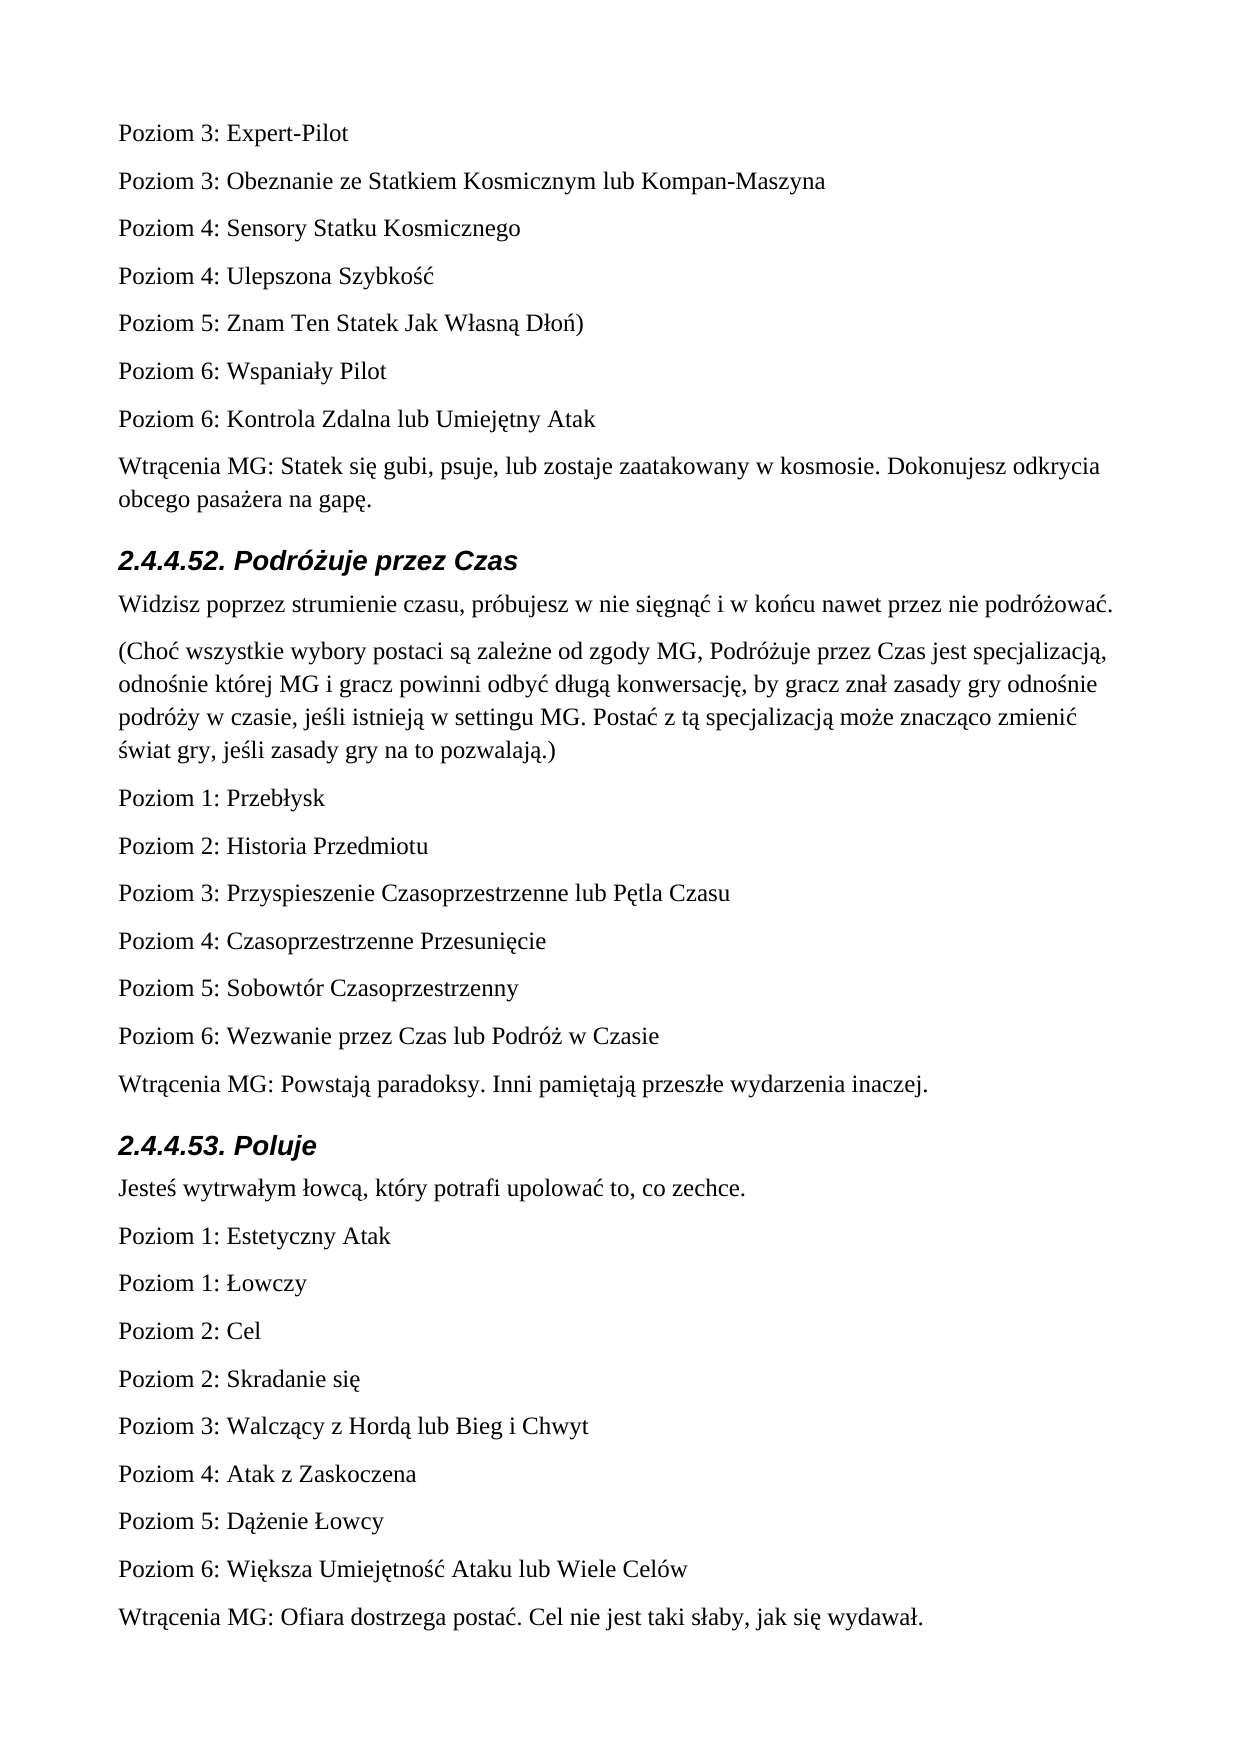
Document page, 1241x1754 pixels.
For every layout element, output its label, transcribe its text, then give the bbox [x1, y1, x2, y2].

text Widzisz poprzez strumienie czasu, próbujesz w nie sięgnąć i w końcu nawet przez nie podróżować. [118, 589, 1122, 618]
text Poziom 3: Przyspieszenie Czasoprzestrzenne lub Pętla Czasu [118, 878, 1122, 907]
text Poziom 6: Wspaniały Pilot [118, 356, 1122, 385]
text Poziom 1: Łowczy [118, 1268, 1122, 1297]
text Poziom 4: Sensory Statku Kosmicznego [118, 213, 1122, 242]
text Poziom 5: Znam Ten Statek Jak Własną Dłoń) [118, 308, 1122, 337]
text Poziom 6: Wezwanie przez Czas lub Podróż w Czasie [118, 1021, 1122, 1050]
text Poziom 3: Obeznanie ze Statkiem Kosmicznym lub Kompan-Maszyna [118, 166, 1122, 194]
text Jesteś wytrwałym łowcą, który potrafi upolować to, co zechce. [118, 1173, 1122, 1202]
text Poziom 2: Skradanie się [118, 1364, 1122, 1392]
text Poziom 6: Większa Umiejętność Ataku lub Wiele Celów [118, 1554, 1122, 1583]
text Poziom 5: Sobowtór Czasoprzestrzenny [118, 973, 1122, 1002]
text Poziom 1: Estetyczny Atak [118, 1221, 1122, 1249]
text Poziom 2: Cel [118, 1316, 1122, 1345]
text Poziom 4: Czasoprzestrzenne Przesunięcie [118, 926, 1122, 955]
text Wtrącenia MG: Ofiara dostrzega postać. Cel nie jest taki słaby, jak się wydawał. [118, 1602, 1122, 1630]
subtitle 2.4.4.53. Poluje [118, 1129, 1122, 1161]
text Poziom 3: Expert-Pilot [118, 118, 1122, 147]
text Poziom 3: Walczący z Hordą lub Bieg i Chwyt [118, 1411, 1122, 1440]
text Wtrącenia MG: Powstają paradoksy. Inni pamiętają przeszłe wydarzenia inaczej. [118, 1069, 1122, 1097]
subtitle 2.4.4.52. Podróżuje przez Czas [118, 544, 1122, 576]
text Poziom 5: Dążenie Łowcy [118, 1506, 1122, 1535]
text Poziom 2: Historia Przedmiotu [118, 831, 1122, 859]
text Poziom 1: Przebłysk [118, 783, 1122, 812]
text Poziom 4: Ulepszona Szybkość [118, 261, 1122, 290]
text Poziom 4: Atak z Zaskoczena [118, 1459, 1122, 1488]
text (Choć wszystkie wybory postaci są zależne od zgody MG, Podróżuje przez Czas jest specjalizacją, odnośnie której MG i gracz powinni odbyć długą konwersację, by gracz znał zasady gry odnośnie podróży w czasie, jeśli istnieją w settingu MG. Postać z tą specjalizacją może znacząco zmienić świat gry, jeśli zasady gry na to pozwalają.) [118, 636, 1122, 764]
text Poziom 6: Kontrola Zdalna lub Umiejętny Atak [118, 404, 1122, 432]
text Wtrącenia MG: Statek się gubi, psuje, lub zostaje zaatakowany w kosmosie. Dokonujesz odkrycia obcego pasażera na gapę. [118, 451, 1122, 513]
